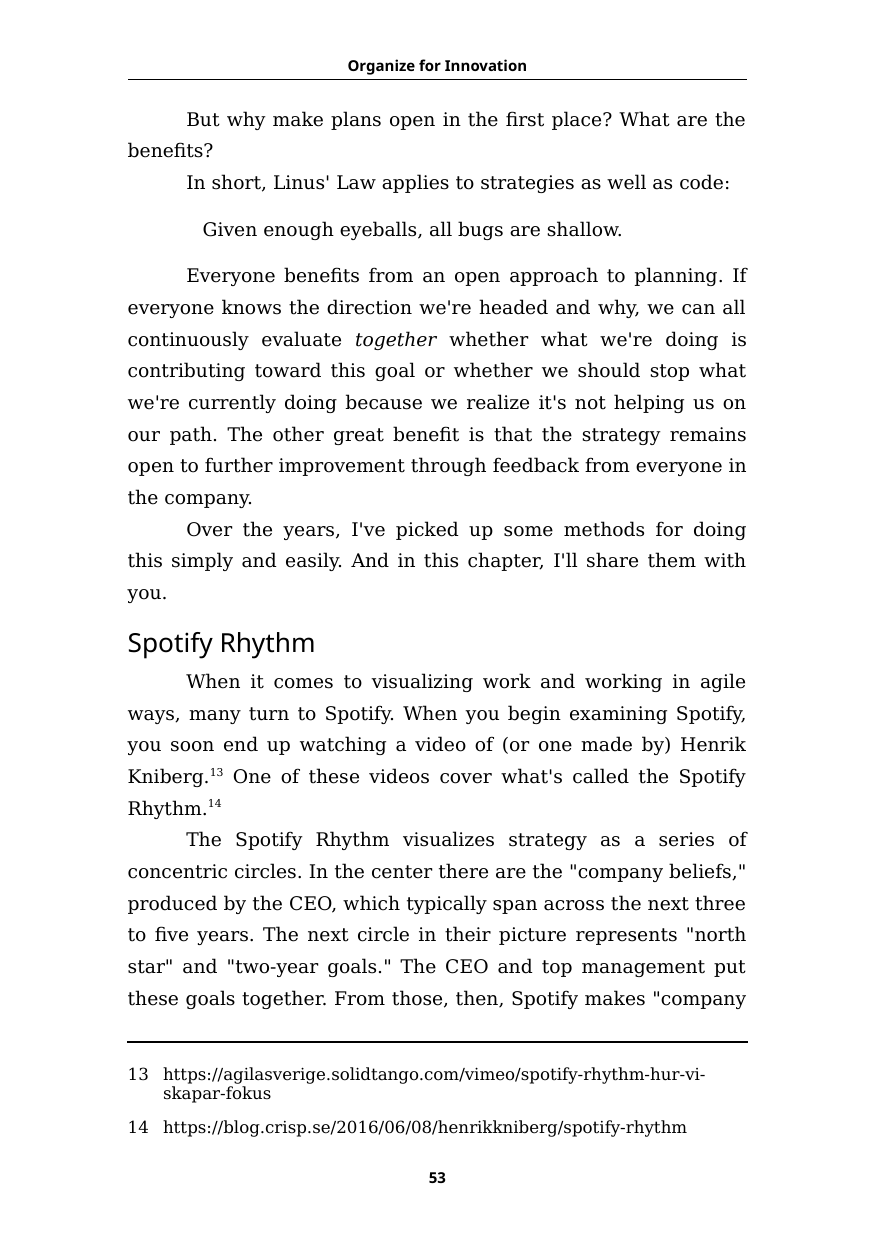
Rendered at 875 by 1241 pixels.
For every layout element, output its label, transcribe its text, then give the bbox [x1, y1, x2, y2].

subtitle Spotify Rhythm [127, 628, 747, 659]
text The Spotify Rhythm visualizes strategy as a series of concentric circles. In the center there are the "company beliefs," produced by the CEO, which typically span across the next three to five years. The next circle in their picture represents "north star" and "two-year goals." The CEO and top management put these goals together. From those, then, Spotify makes "company [127, 829, 747, 1010]
text But why make plans open in the first place? What are the benefits? [127, 109, 747, 162]
text Everyone benefits from an open approach to planning. If everyone knows the direction we're headed and why, we can all continuously evaluate together whether what we're doing is contributing toward this goal or whether we should stop what we're currently doing because we realize it's not helping us on our path. The other great benefit is that the strategy remains open to further improvement through feedback from everyone in the company. [127, 265, 747, 509]
text In short, Linus' Law applies to strategies as well as code: [127, 172, 747, 194]
text Over the years, I've picked up some methods for doing this simply and easily. And in this chapter, I'll share them with you. [127, 519, 747, 604]
text https://agilasverige.solidtango.com/vimeo/spotify-rhythm-hur-vi-skapar-fokus [127, 1064, 747, 1103]
text https://blog.crisp.se/2016/06/08/henrikkniberg/spotify-rhythm [127, 1118, 747, 1138]
text When it comes to visualizing work and working in agile ways, many turn to Spotify. When you begin examining Spotify, you soon end up watching a video of (or one made by) Henrik Kniberg. One of these videos cover what's called the Spotify Rhythm. [127, 671, 747, 820]
text Given enough eyeballs, all bugs are shallow. [202, 219, 747, 241]
